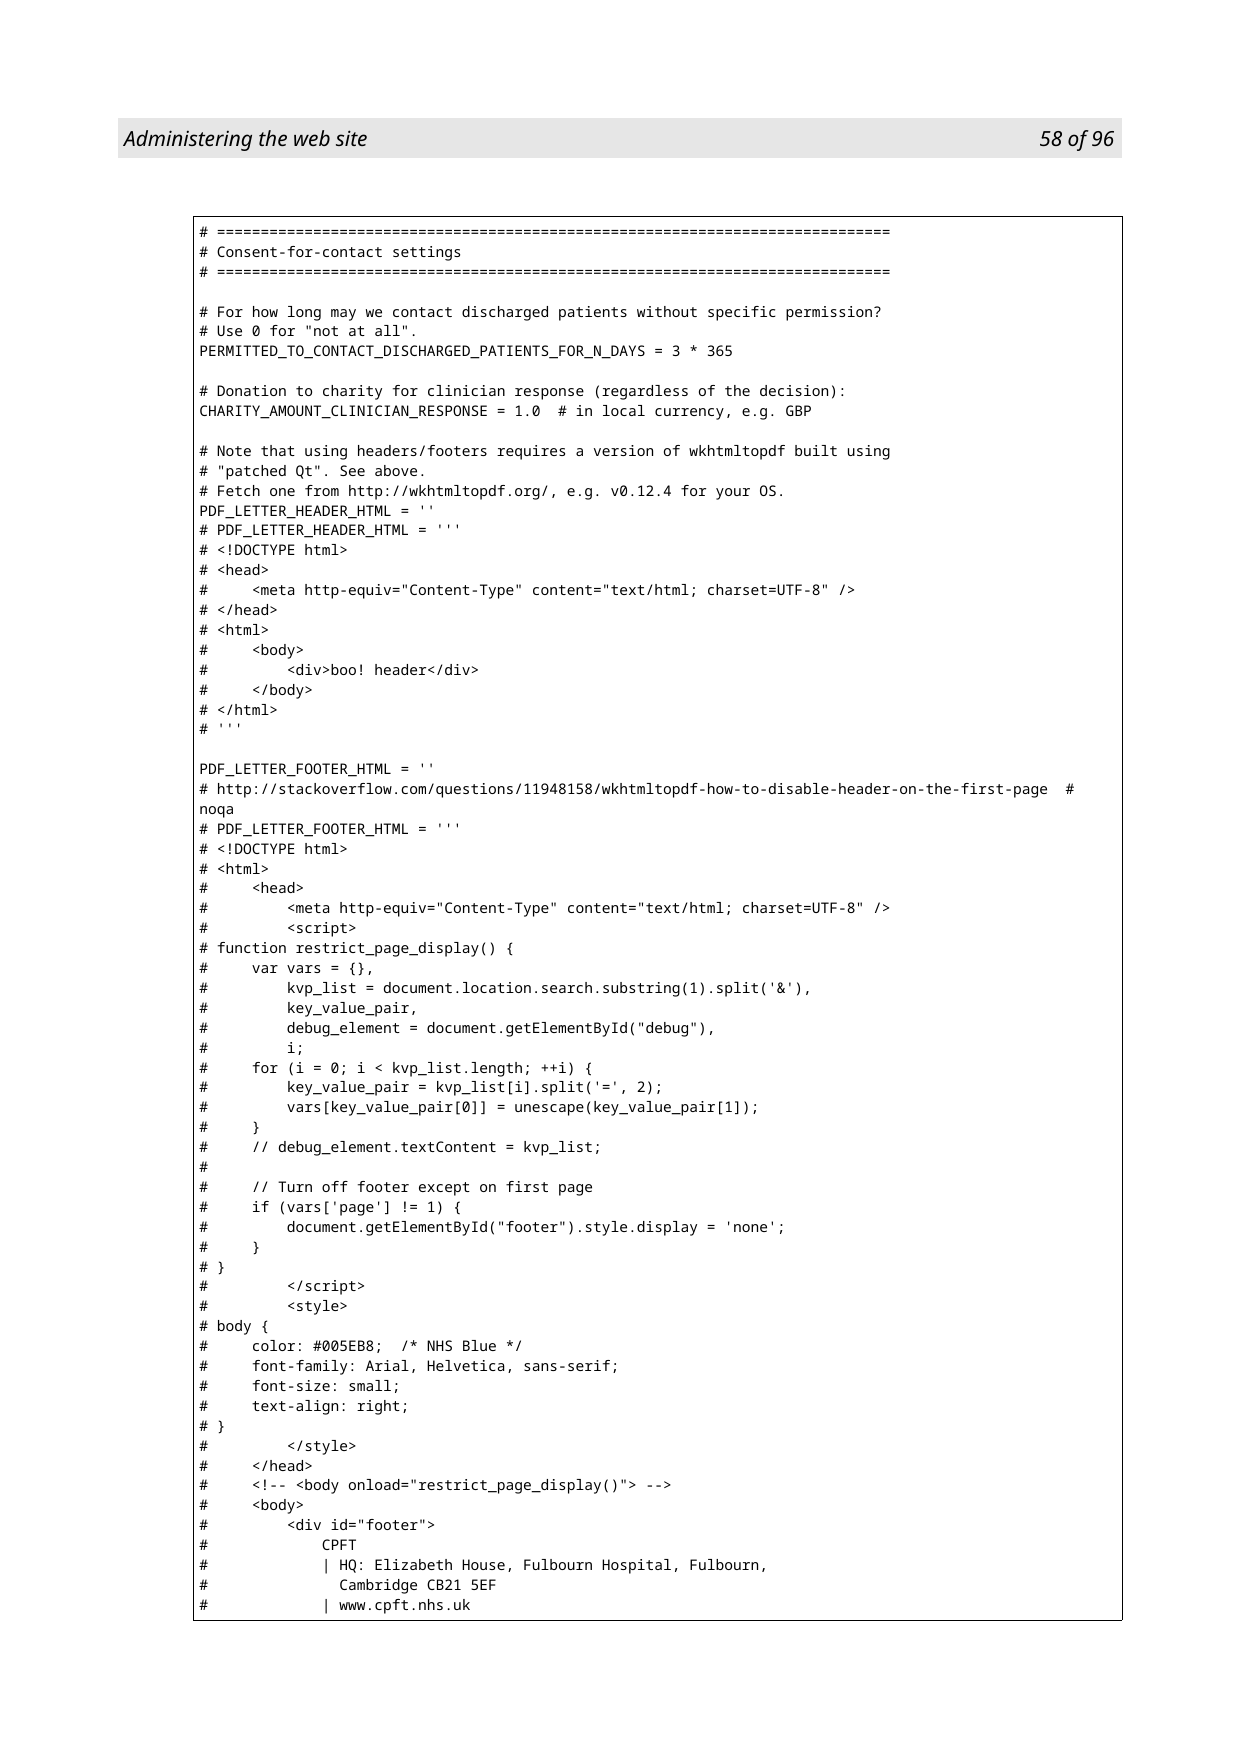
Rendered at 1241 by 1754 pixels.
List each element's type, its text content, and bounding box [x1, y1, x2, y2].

table_header # ============================================================================= # Consent-for-contact settings # ============================================================================= # For how long may we contact discharged patients without specific permission? # Use 0 for "not at all". PERMITTED_TO_CONTACT_DISCHARGED_PATIENTS_FOR_N_DAYS = 3 * 365 # Donation to charity for clinician response (regardless of the decision): CHARITY_AMOUNT_CLINICIAN_RESPONSE = 1.0 # in local currency, e.g. GBP # Note that using headers/footers requires a version of wkhtmltopdf built using # "patched Qt". See above. # Fetch one from http://wkhtmltopdf.org/, e.g. v0.12.4 for your OS. PDF_LETTER_HEADER_HTML = '' # PDF_LETTER_HEADER_HTML = ''' # <!DOCTYPE html> # <head> # <meta http-equiv="Content-Type" content="text/html; charset=UTF-8" /> # </head> # <html> # <body> # <div>boo! header</div> # </body> # </html> # ''' PDF_LETTER_FOOTER_HTML = '' # http://stackoverflow.com/questions/11948158/wkhtmltopdf-how-to-disable-header-on-the-first-page # noqa # PDF_LETTER_FOOTER_HTML = ''' # <!DOCTYPE html> # <html> # <head> # <meta http-equiv="Content-Type" content="text/html; charset=UTF-8" /> # <script> # function restrict_page_display() { # var vars = {}, # kvp_list = document.location.search.substring(1).split('&'), # key_value_pair, # debug_element = document.getElementById("debug"), # i; # for (i = 0; i < kvp_list.length; ++i) { # key_value_pair = kvp_list[i].split('=', 2); # vars[key_value_pair[0]] = unescape(key_value_pair[1]); # } # // debug_element.textContent = kvp_list; # # // Turn off footer except on first page # if (vars['page'] != 1) { # document.getElementById("footer").style.display = 'none'; # } # } # </script> # <style> # body { # color: #005EB8; /* NHS Blue */ # font-family: Arial, Helvetica, sans-serif; # font-size: small; # text-align: right; # } # </style> # </head> # <!-- <body onload="restrict_page_display()"> --> # <body> # <div id="footer"> # CPFT # | HQ: Elizabeth House, Fulbourn Hospital, Fulbourn, # Cambridge CB21 5EF # | www.cpft.nhs.uk [194, 217, 1122, 1620]
